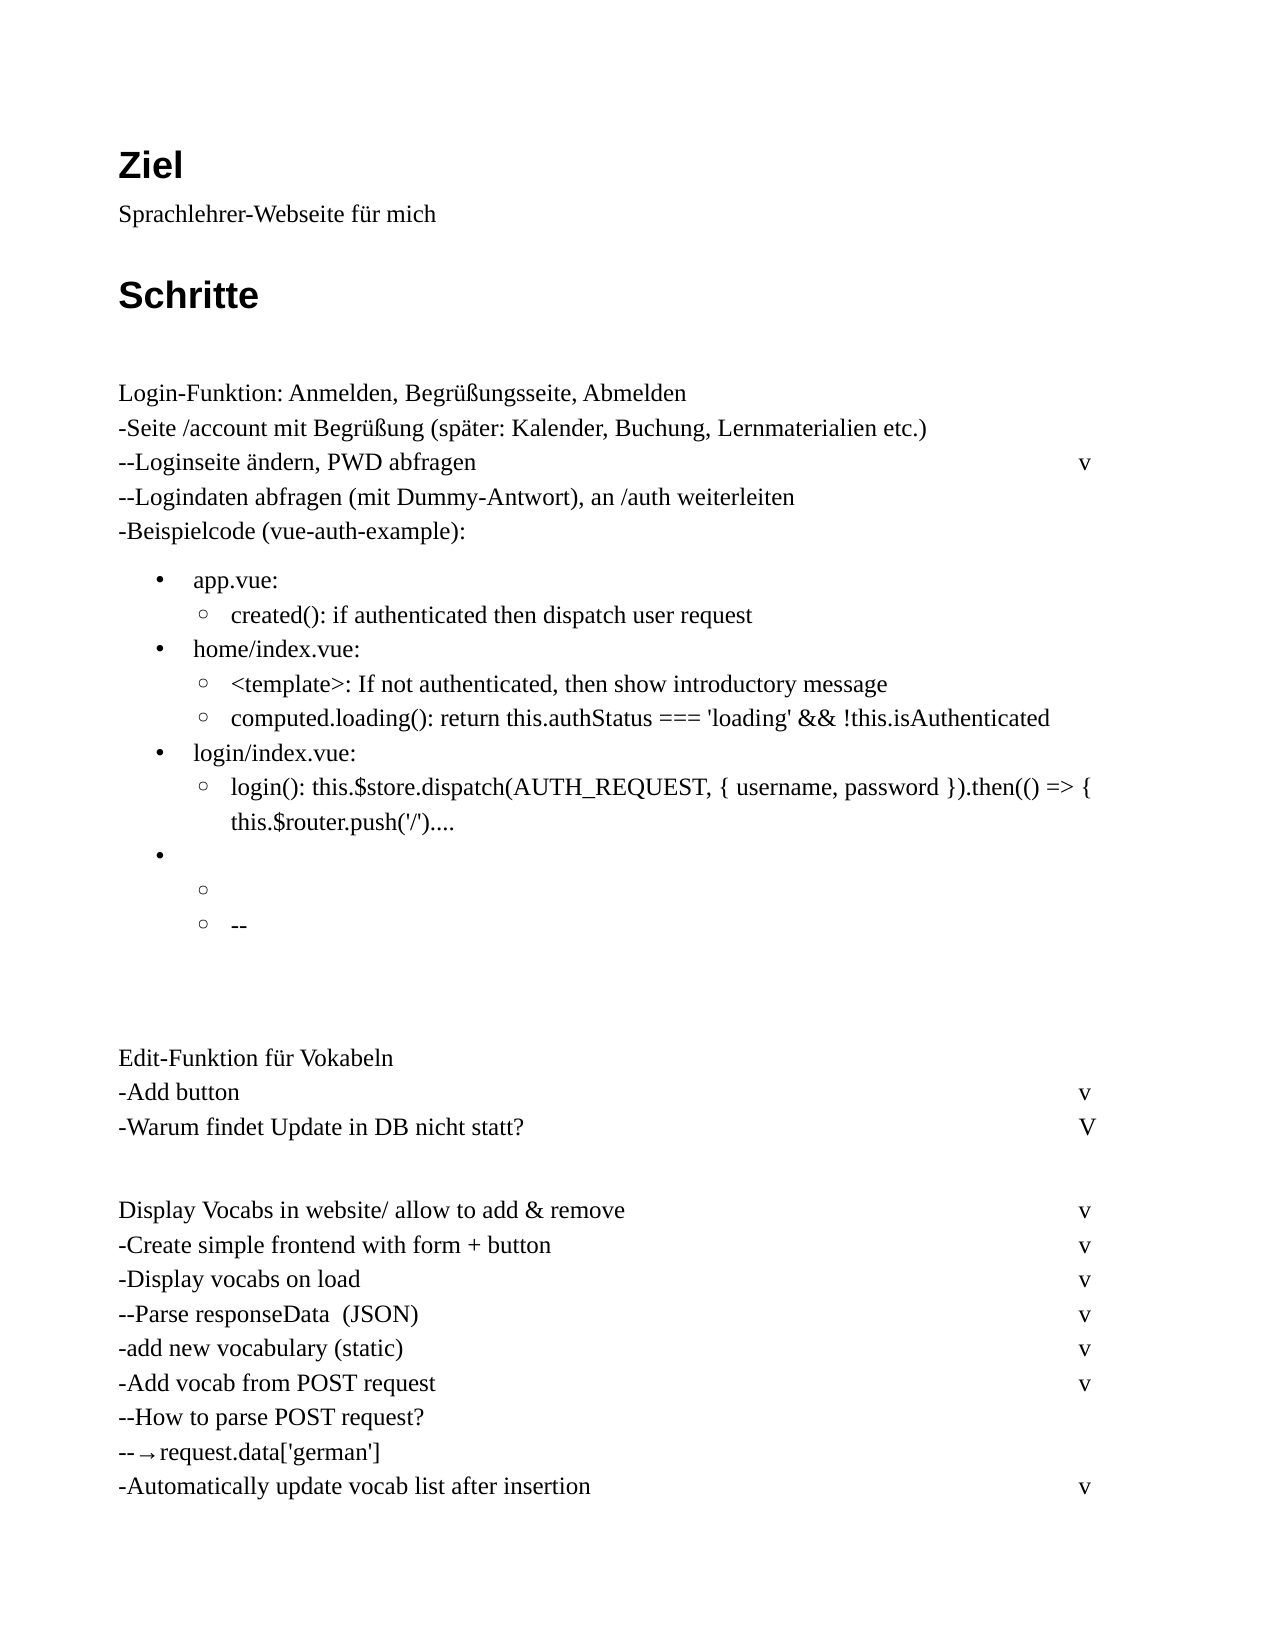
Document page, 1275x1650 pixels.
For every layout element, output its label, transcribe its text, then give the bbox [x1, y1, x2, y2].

list -- [193, 910, 1157, 939]
list home/index.vue: [156, 634, 1157, 663]
text Login-Funktion: Anmelden, Begrüßungsseite, Abmelden -Seite /account mit Begrüßung (später: Kalender, Buchung, Lernmaterialien etc.) --Loginseite ändern, PWD abfragen v --Logindaten abfragen (mit Dummy-Antwort), an /auth weiterleiten -Beispielcode (vue-auth-example): [118, 378, 1157, 545]
subtitle Ziel [118, 143, 1157, 187]
text Display Vocabs in website/ allow to add & remove v -Create simple frontend with form + button v -Display vocabs on load v --Parse responseData (JSON) v -add new vocabulary (static) v -Add vocab from POST request v --How to parse POST request? --→request.data['german'] -Automatically update vocab list after insertion v [118, 1195, 1157, 1500]
list <template>: If not authenticated, then show introductory message [193, 669, 1157, 698]
text Sprachlehrer-Webseite für mich [118, 199, 1157, 228]
list created(): if authenticated then dispatch user request [193, 600, 1157, 629]
list computed.loading(): return this.authStatus === 'loading' && !this.isAuthenticated [193, 703, 1157, 732]
list login/index.vue: [156, 738, 1157, 767]
text Edit-Funktion für Vokabeln -Add button v -Warum findet Update in DB nicht statt? V [118, 1043, 1157, 1175]
subtitle Schritte [118, 273, 1157, 317]
list login(): this.$store.dispatch(AUTH_REQUEST, { username, password }).then(() => { this.$router.push('/').... [193, 772, 1157, 836]
list app.vue: [156, 566, 1157, 594]
